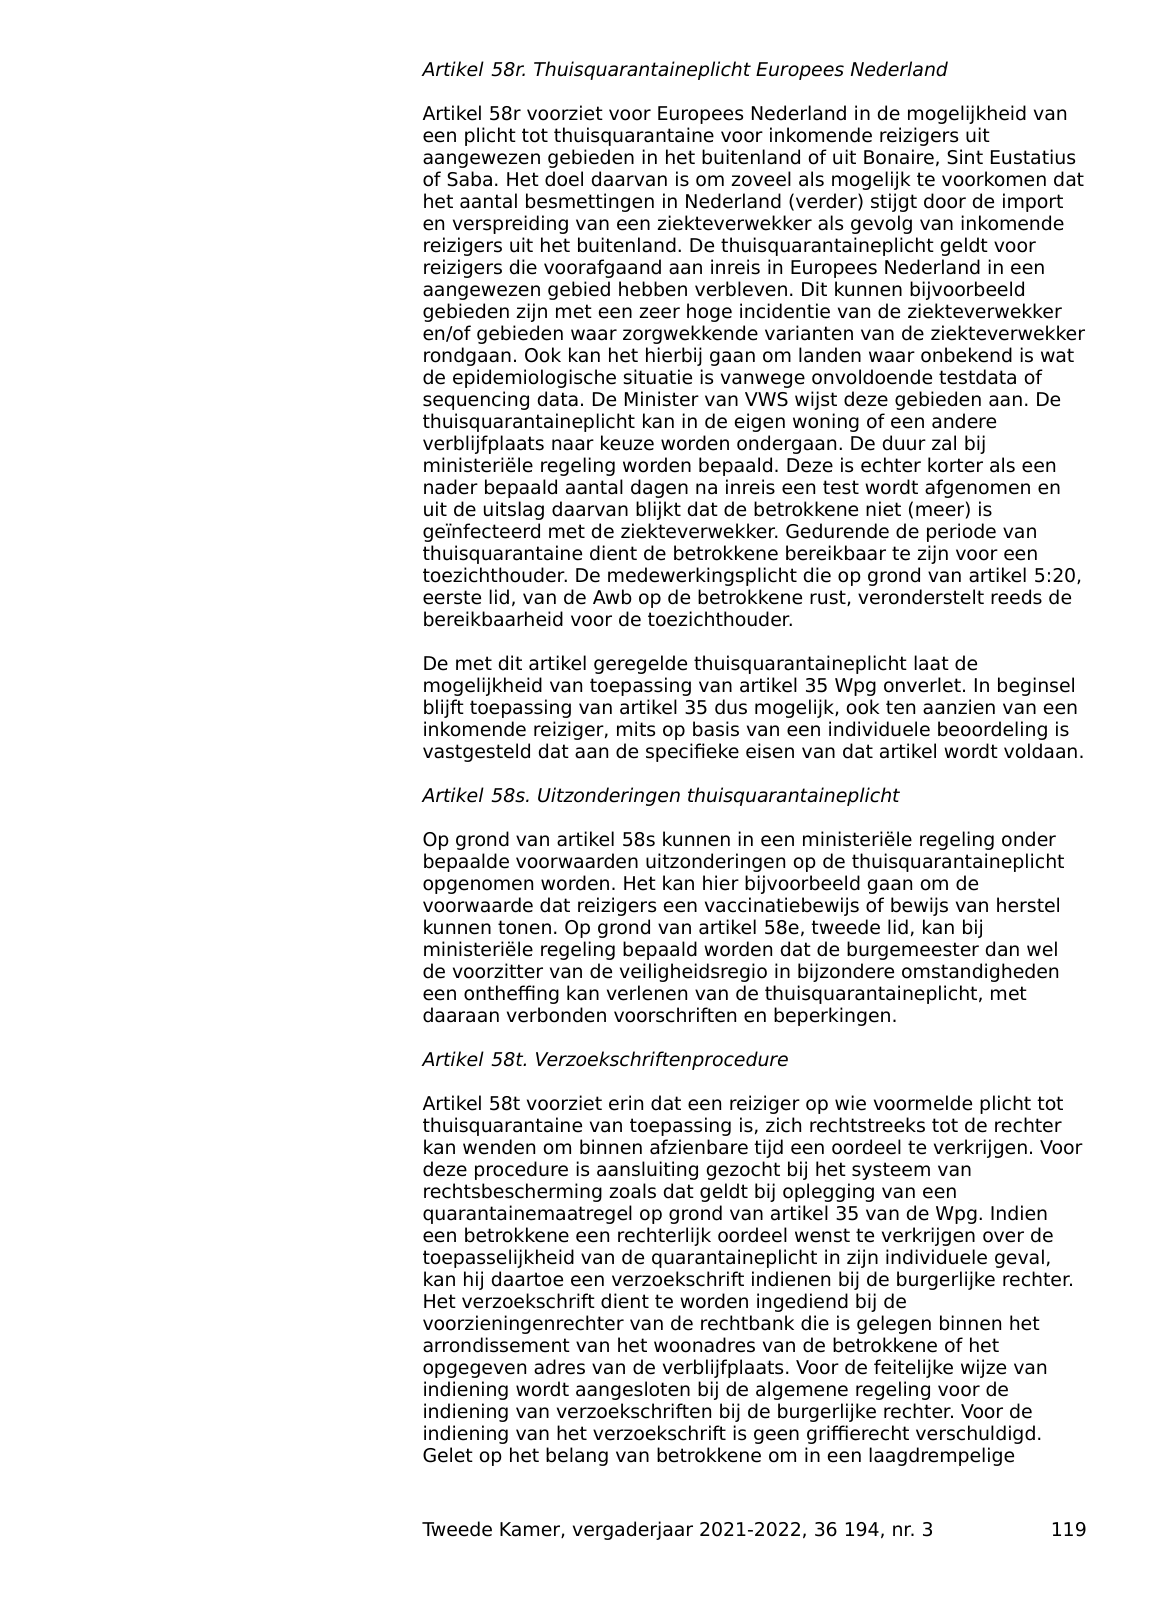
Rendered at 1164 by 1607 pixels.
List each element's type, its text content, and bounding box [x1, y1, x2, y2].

subtitle Artikel 58t. Verzoekschriftenprocedure [422, 1049, 1087, 1071]
subtitle Artikel 58r. Thuisquarantaineplicht Europees Nederland [422, 59, 1087, 81]
subtitle Artikel 58s. Uitzonderingen thuisquarantaineplicht [422, 785, 1087, 807]
text Op grond van artikel 58s kunnen in een ministeriële regeling onder bepaalde voorwaarden uitzonderingen op de thuisquarantaineplicht opgenomen worden. Het kan hier bijvoorbeeld gaan om de voorwaarde dat reizigers een vaccinatiebewijs of bewijs van herstel kunnen tonen. Op grond van artikel 58e, tweede lid, kan bij ministeriële regeling bepaald worden dat de burgemeester dan wel de voorzitter van de veiligheidsregio in bijzondere omstandigheden een ontheffing kan verlenen van de thuisquarantaineplicht, met daaraan verbonden voorschriften en beperkingen. [422, 829, 1087, 1027]
text De met dit artikel geregelde thuisquarantaineplicht laat de mogelijkheid van toepassing van artikel 35 Wpg onverlet. In beginsel blijft toepassing van artikel 35 dus mogelijk, ook ten aanzien van een inkomende reiziger, mits op basis van een individuele beoordeling is vastgesteld dat aan de specifieke eisen van dat artikel wordt voldaan. [422, 653, 1087, 763]
text Artikel 58r voorziet voor Europees Nederland in de mogelijkheid van een plicht tot thuisquarantaine voor inkomende reizigers uit aangewezen gebieden in het buitenland of uit Bonaire, Sint Eustatius of Saba. Het doel daarvan is om zoveel als mogelijk te voorkomen dat het aantal besmettingen in Nederland (verder) stijgt door de import en verspreiding van een ziekteverwekker als gevolg van inkomende reizigers uit het buitenland. De thuisquarantaineplicht geldt voor reizigers die voorafgaand aan inreis in Europees Nederland in een aangewezen gebied hebben verbleven. Dit kunnen bijvoorbeeld gebieden zijn met een zeer hoge incidentie van de ziekteverwekker en/of gebieden waar zorgwekkende varianten van de ziekteverwekker rondgaan. Ook kan het hierbij gaan om landen waar onbekend is wat de epidemiologische situatie is vanwege onvoldoende testdata of sequencing data. De Minister van VWS wijst deze gebieden aan. De thuisquarantaineplicht kan in de eigen woning of een andere verblijfplaats naar keuze worden ondergaan. De duur zal bij ministeriële regeling worden bepaald. Deze is echter korter als een nader bepaald aantal dagen na inreis een test wordt afgenomen en uit de uitslag daarvan blijkt dat de betrokkene niet (meer) is geïnfecteerd met de ziekteverwekker. Gedurende de periode van thuisquarantaine dient de betrokkene bereikbaar te zijn voor een toezichthouder. De medewerkingsplicht die op grond van artikel 5:20, eerste lid, van de Awb op de betrokkene rust, veronderstelt reeds de bereikbaarheid voor de toezichthouder. [422, 103, 1087, 631]
text Artikel 58t voorziet erin dat een reiziger op wie voormelde plicht tot thuisquarantaine van toepassing is, zich rechtstreeks tot de rechter kan wenden om binnen afzienbare tijd een oordeel te verkrijgen. Voor deze procedure is aansluiting gezocht bij het systeem van rechtsbescherming zoals dat geldt bij oplegging van een quarantainemaatregel op grond van artikel 35 van de Wpg. Indien een betrokkene een rechterlijk oordeel wenst te verkrijgen over de toepasselijkheid van de quarantaineplicht in zijn individuele geval, kan hij daartoe een verzoekschrift indienen bij de burgerlijke rechter. Het verzoekschrift dient te worden ingediend bij de voorzieningenrechter van de rechtbank die is gelegen binnen het arrondissement van het woonadres van de betrokkene of het opgegeven adres van de verblijfplaats. Voor de feitelijke wijze van indiening wordt aangesloten bij de algemene regeling voor de indiening van verzoekschriften bij de burgerlijke rechter. Voor de indiening van het verzoekschrift is geen griffierecht verschuldigd. Gelet op het belang van betrokkene om in een laagdrempelige [422, 1093, 1087, 1467]
